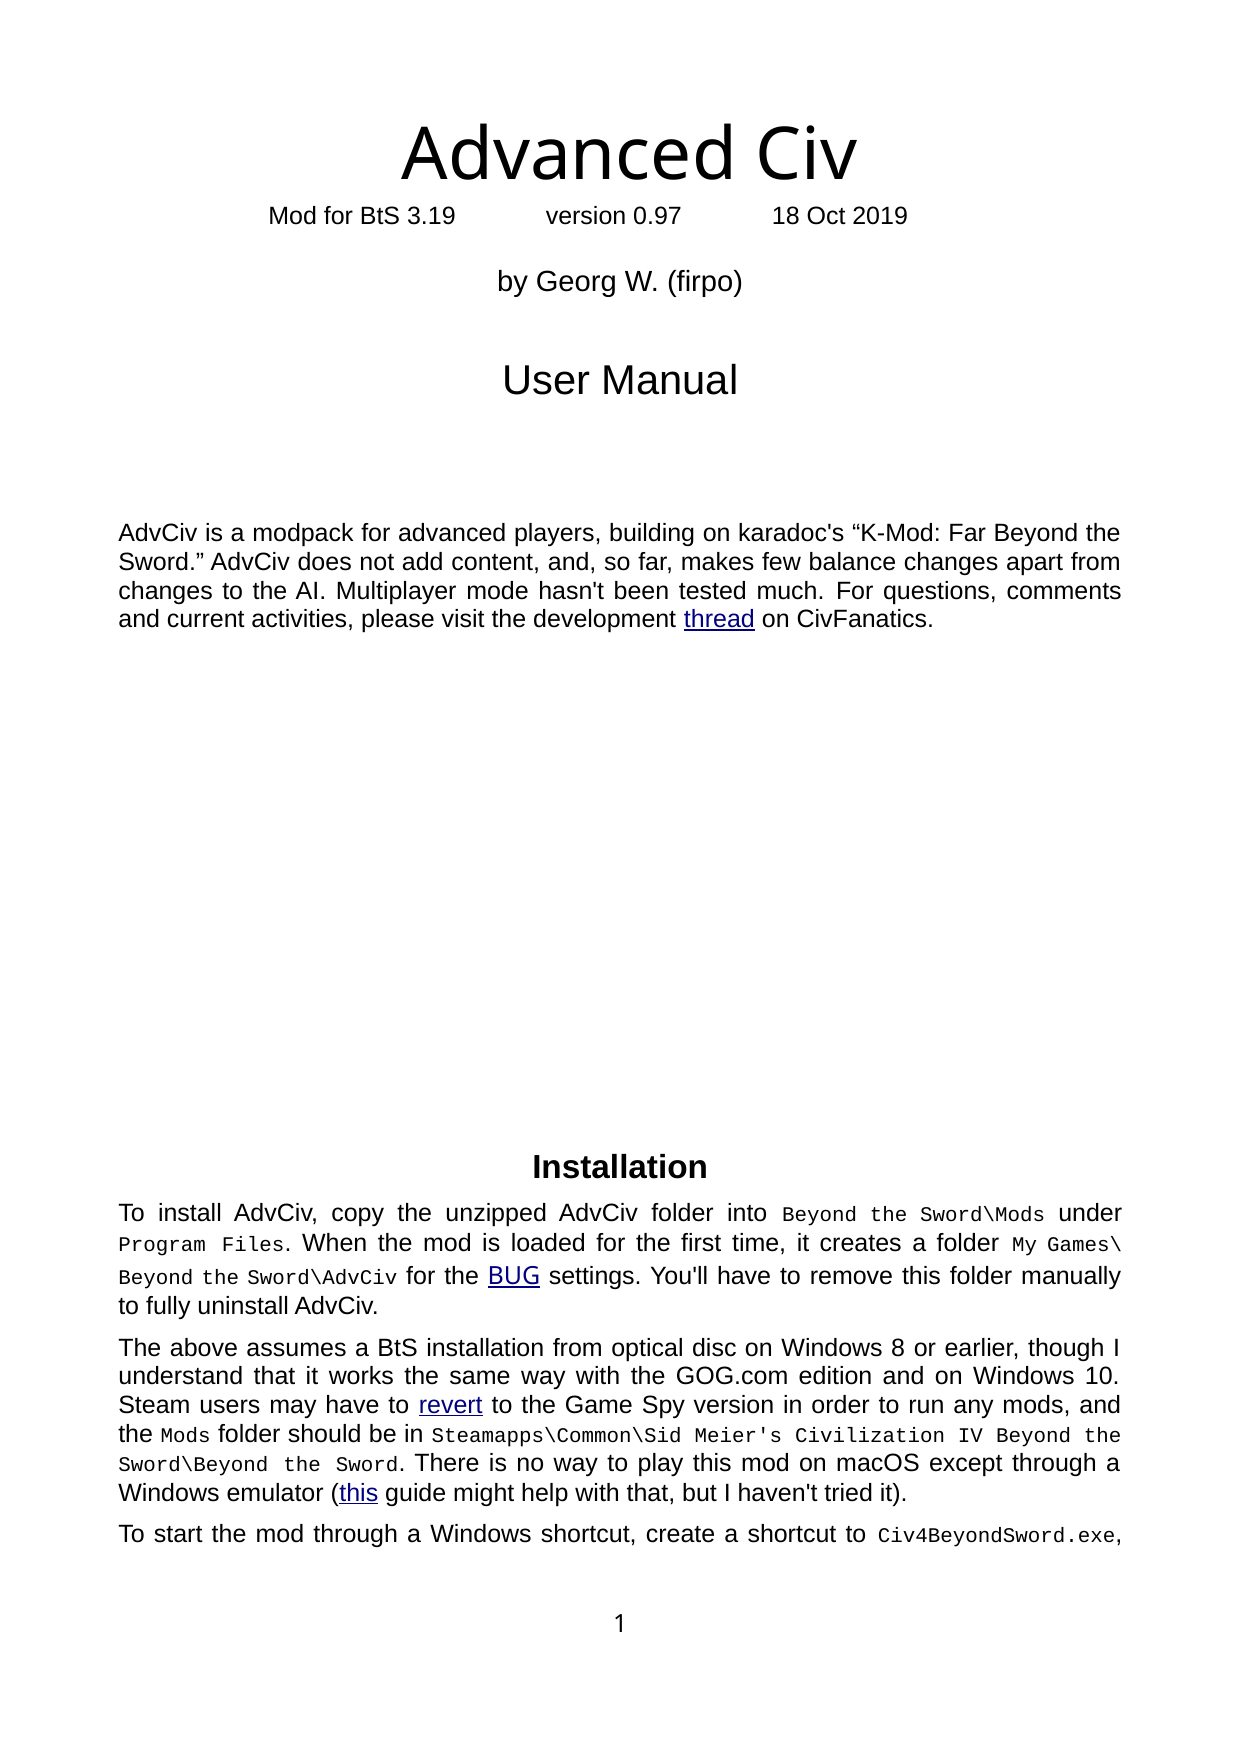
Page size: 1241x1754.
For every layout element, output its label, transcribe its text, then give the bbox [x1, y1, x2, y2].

text To start the mod through a Windows shortcut, create a shortcut to Civ4BeyondSword.exe, [118, 1519, 1122, 1549]
text Mod for BtS 3.19 version 0.97 18 Oct 2019 [118, 201, 1122, 229]
text User Manual [118, 355, 1122, 403]
text AdvCiv is a modpack for advanced players, building on karadoc's “K-Mod: Far Beyond the Sword.” AdvCiv does not add content, and, so far, makes few balance changes apart from changes to the AI. Multiplayer mode hasn't been tested much. For questions, comments and current activities, please visit the development thread on CivFanatics. [118, 518, 1122, 633]
text To install AdvCiv, copy the unzipped AdvCiv folder into Beyond the Sword\Mods under Program Files. When the mod is loaded for the first time, it creates a folder My Games\Beyond the Sword\AdvCiv for the BUG settings. You'll have to remove this folder manually to fully uninstall AdvCiv. [118, 1198, 1122, 1320]
text Advanced Civ [118, 118, 1122, 195]
subtitle Installation [118, 1147, 1122, 1185]
text by Georg W. (firpo) [118, 264, 1122, 298]
text The above assumes a BtS installation from optical disc on Windows 8 or earlier, though I understand that it works the same way with the GOG.com edition and on Windows 10. Steam users may have to revert to the Game Spy version in order to run any mods, and the Mods folder should be in Steamapps\Common\Sid Meier's Civilization IV Beyond the Sword\Beyond the Sword. There is no way to play this mod on macOS except through a Windows emulator (this guide might help with that, but I haven't tried it). [118, 1332, 1122, 1507]
